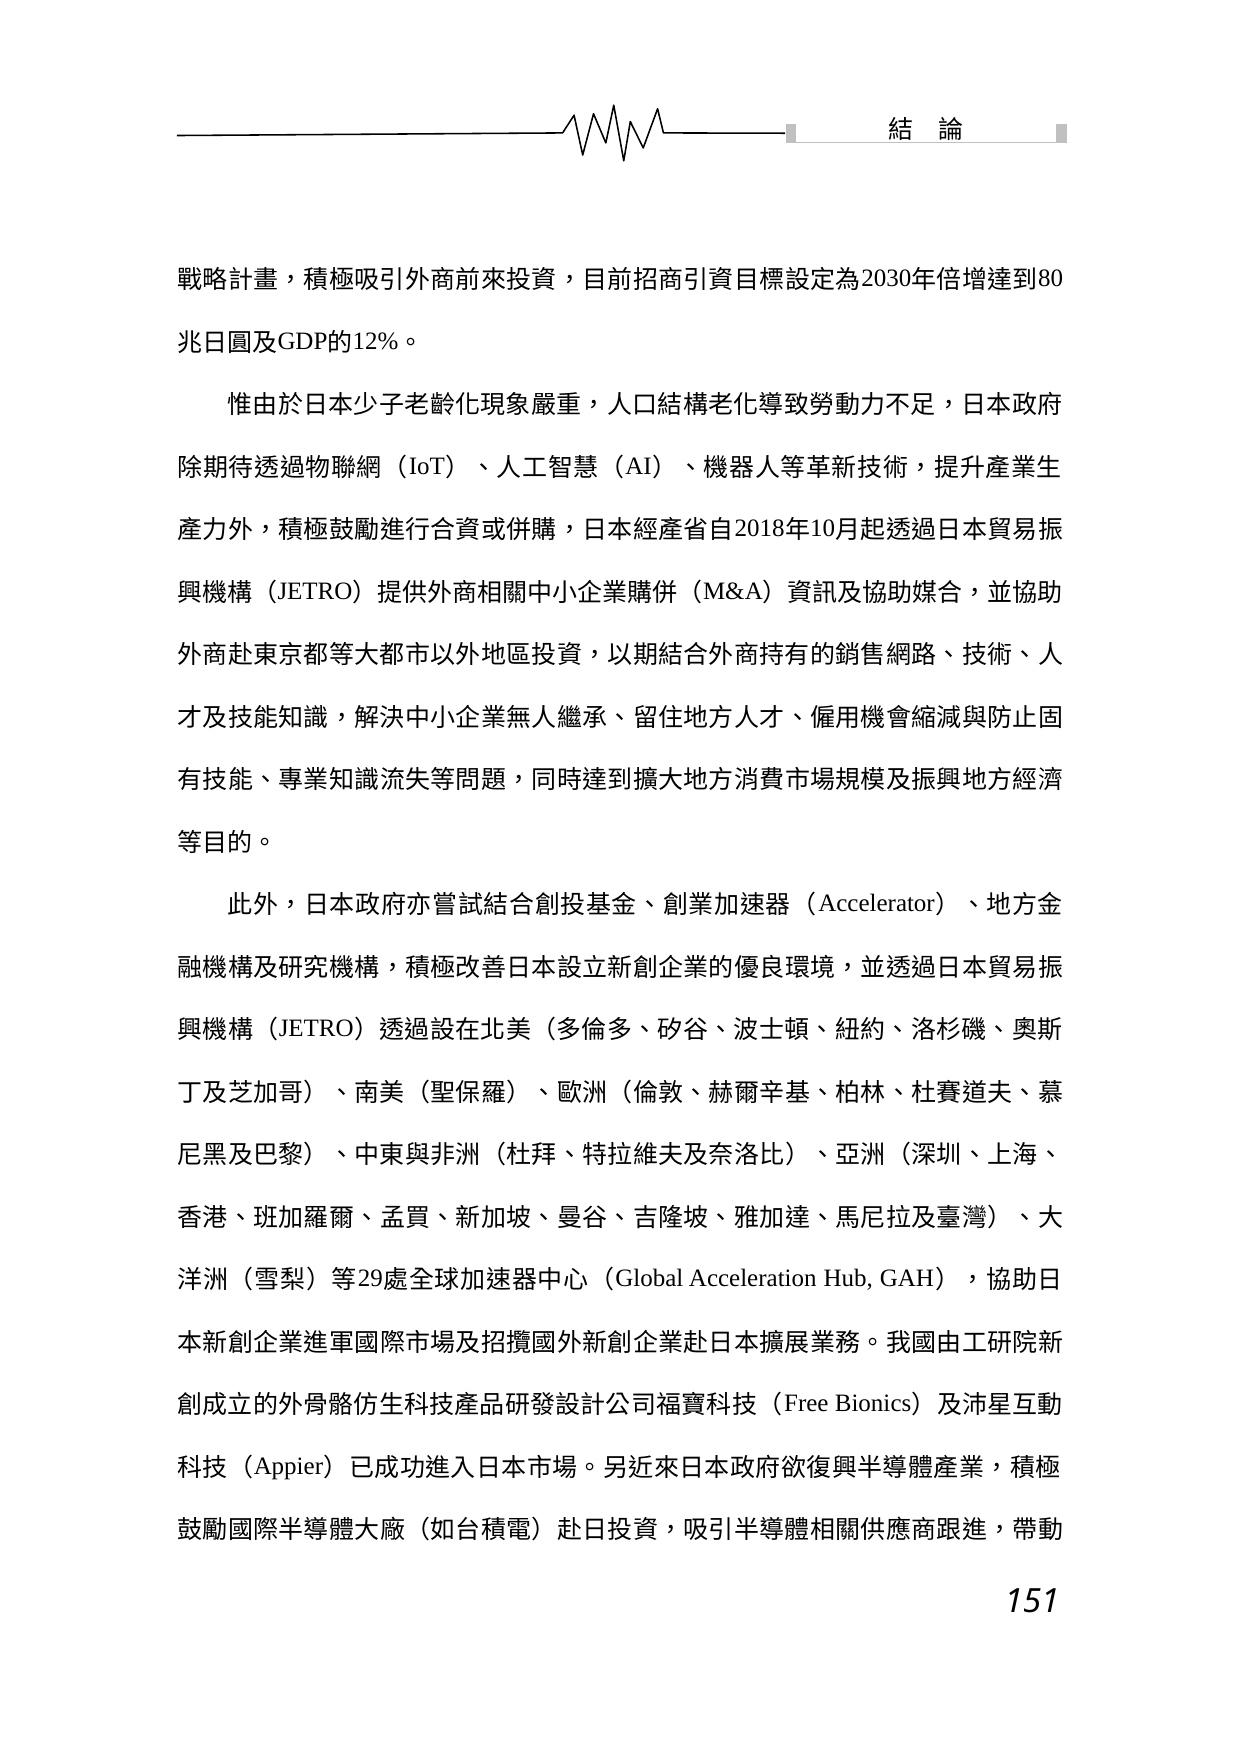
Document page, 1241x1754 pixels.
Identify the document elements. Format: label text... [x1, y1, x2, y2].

text 惟由於日本少子老齡化現象嚴重，人口結構老化導致勞動力不足，日本政府除期待透過物聯網（IoT）、人工智慧（AI）、機器人等革新技術，提升產業生產力外，積極鼓勵進行合資或併購，日本經產省自2018年10月起透過日本貿易振興機構（JETRO）提供外商相關中小企業購併（M&A）資訊及協助媒合，並協助外商赴東京都等大都市以外地區投資，以期結合外商持有的銷售網路、技術、人才及技能知識，解決中小企業無人繼承、留住地方人才、僱用機會縮減與防止固有技能、專業知識流失等問題，同時達到擴大地方消費市場規模及振興地方經濟等目的。 [177, 361, 1063, 861]
text 此外，日本政府亦嘗試結合創投基金、創業加速器（Accelerator）、地方金融機構及研究機構，積極改善日本設立新創企業的優良環境，並透過日本貿易振興機構（JETRO）透過設在北美（多倫多、矽谷、波士頓、紐約、洛杉磯、奧斯丁及芝加哥）、南美（聖保羅）、歐洲（倫敦、赫爾辛基、柏林、杜賽道夫、慕尼黑及巴黎）、中東與非洲（杜拜、特拉維夫及奈洛比）、亞洲（深圳、上海、香港、班加羅爾、孟買、新加坡、曼谷、吉隆坡、雅加達、馬尼拉及臺灣）、大洋洲（雪梨）等29處全球加速器中心（Global Acceleration Hub, GAH），協助日本新創企業進軍國際市場及招攬國外新創企業赴日本擴展業務。我國由工研院新創成立的外骨骼仿生科技產品研發設計公司福寶科技（Free Bionics）及沛星互動科技（Appier）已成功進入日本市場。另近來日本政府欲復興半導體產業，積極鼓勵國際半導體大廠（如台積電）赴日投資，吸引半導體相關供應商跟進，帶動 [177, 861, 1063, 1549]
text 戰略計畫，積極吸引外商前來投資，目前招商引資目標設定為2030年倍增達到80兆日圓及GDP的12%。 [177, 236, 1063, 361]
